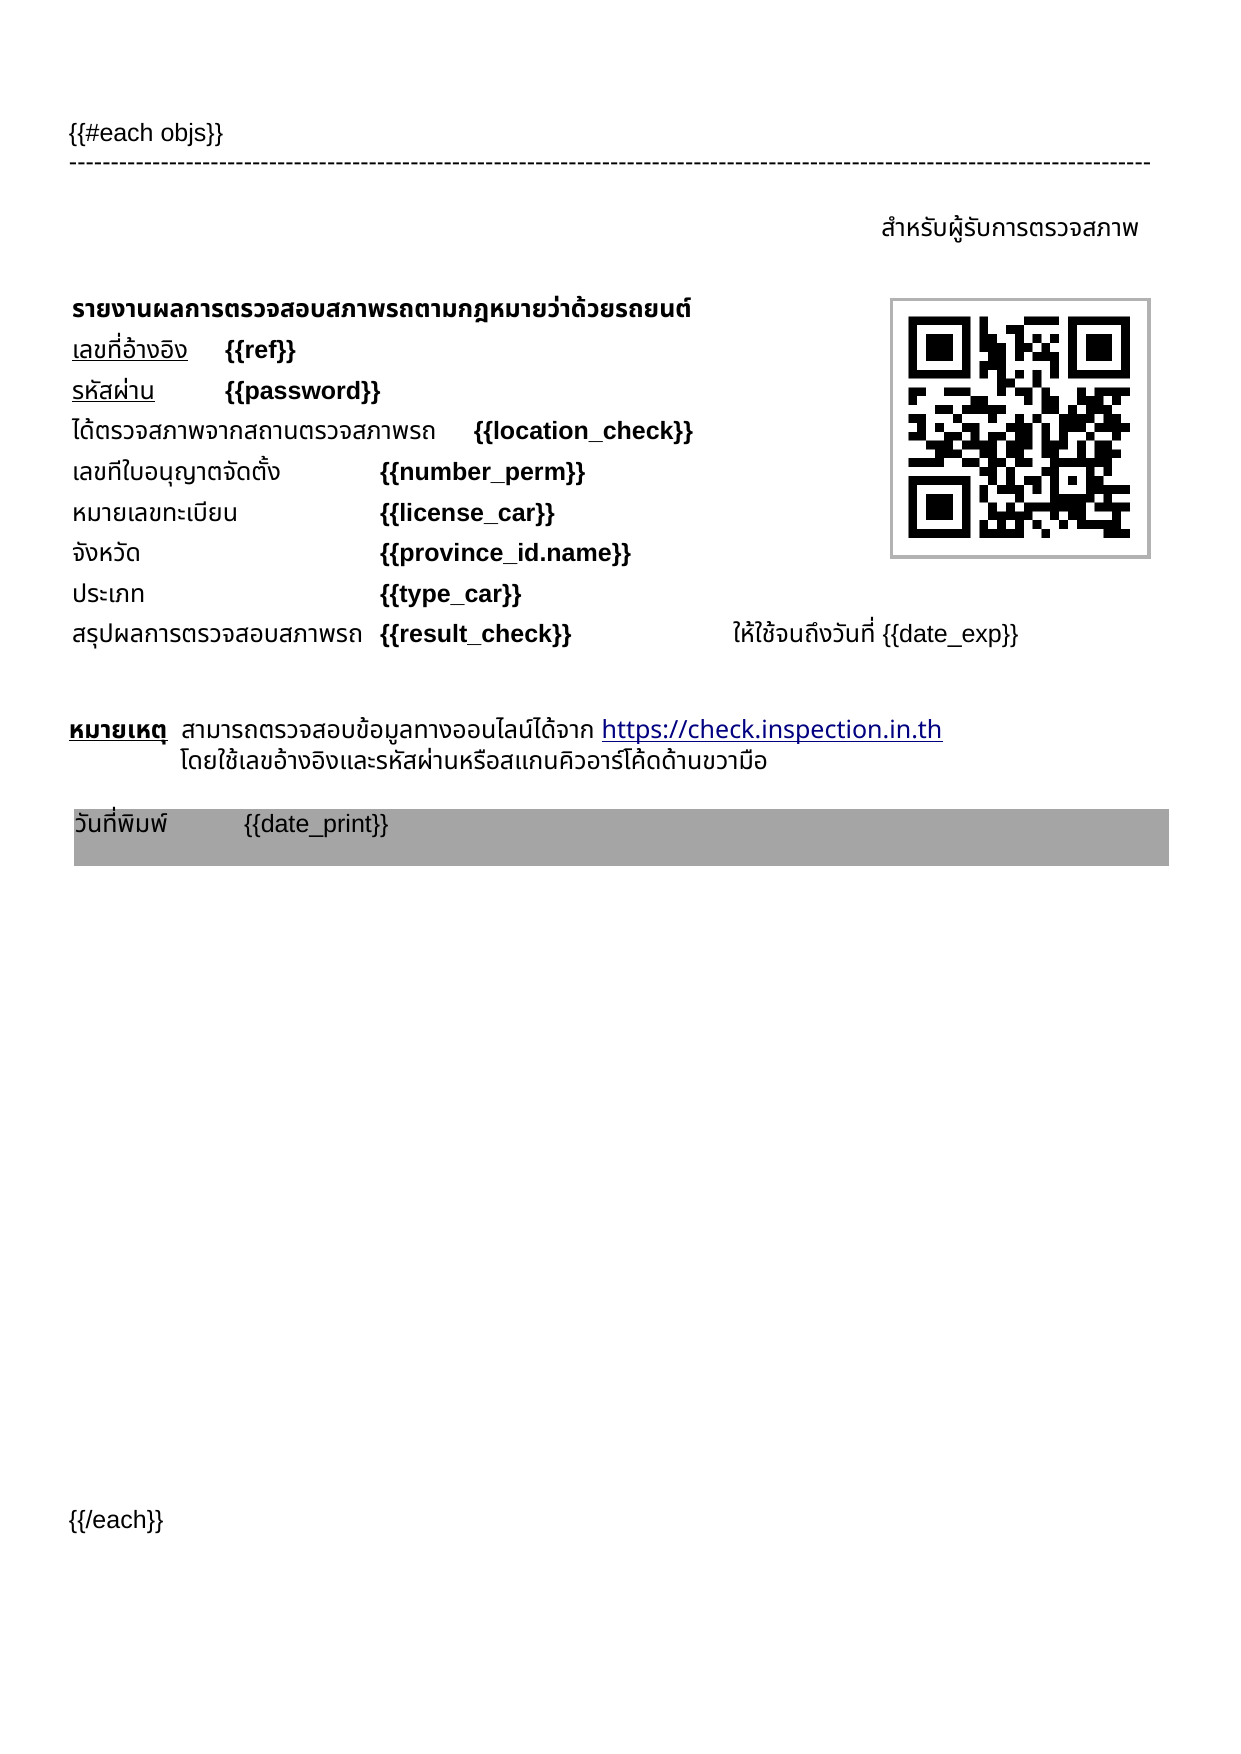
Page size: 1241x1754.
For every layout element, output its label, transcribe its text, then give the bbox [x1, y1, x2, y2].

table_cell [733, 370, 881, 410]
table_cell {{number_perm}} [380, 451, 733, 492]
text ---------------------------------------------------------------------------------------------------------------------------------- [69, 147, 1175, 176]
table_cell [733, 492, 881, 532]
table_cell [733, 532, 881, 573]
table_cell [881, 248, 1153, 288]
text หมายเหตุ สามารถตรวจสอบข้อมูลทางออนไลน์ได้จาก https://check.inspection.in.th [69, 712, 1175, 746]
table_cell [733, 573, 881, 613]
table_cell ได้ตรวจสภาพจากสถานตรวจสภาพรถ [72, 410, 473, 451]
table_header [354, 207, 733, 248]
text {{/each}} [69, 1505, 1175, 1533]
text โดยใช้เลขอ้างอิงและรหัสผ่านหรือสแกนคิวอาร์โค้ดด้านขวามือ [69, 746, 1175, 774]
table_cell [733, 410, 881, 451]
table_cell [72, 248, 733, 288]
table_cell เลขทีใบอนุญาตจัดตั้ง [72, 451, 380, 492]
table_cell {{result_check}} [380, 614, 733, 654]
table_header [72, 207, 354, 248]
picture [900, 308, 1140, 548]
table_header สำหรับผู้รับการตรวจสภาพ [881, 207, 1153, 248]
table_header วันที่พิมพ์ {{date_print}} [69, 803, 1175, 872]
table_cell [733, 329, 881, 370]
table_cell สรุปผลการตรวจสอบสภาพรถ [72, 614, 380, 654]
table_header [733, 207, 881, 248]
table_cell [733, 451, 881, 492]
table_cell {{type_car}} [380, 573, 733, 613]
table_cell รายงานผลการตรวจสอบสภาพรถตามกฎหมายว่าด้วยรถยนต์ [72, 289, 733, 329]
table_cell หมายเลขทะเบียน [72, 492, 380, 532]
table_cell จังหวัด [72, 532, 380, 573]
text {{#each objs}} [69, 118, 1169, 147]
table_cell ประเภท [72, 573, 380, 613]
table_cell {{location_check}} [474, 410, 733, 451]
table_cell {{ref}} [225, 329, 733, 370]
table_cell {{province_id.name}} [380, 532, 733, 573]
table_cell [881, 289, 1153, 613]
table_cell {{password}} [225, 370, 733, 410]
table_cell [733, 248, 881, 288]
table_cell {{license_car}} [380, 492, 733, 532]
table_cell ให้ใช้จนถึงวันที่ {{date_exp}} [733, 614, 1153, 654]
table_cell รหัสผ่าน [72, 370, 225, 410]
table_cell เลขที่อ้างอิง [72, 329, 225, 370]
table_cell [733, 289, 881, 329]
